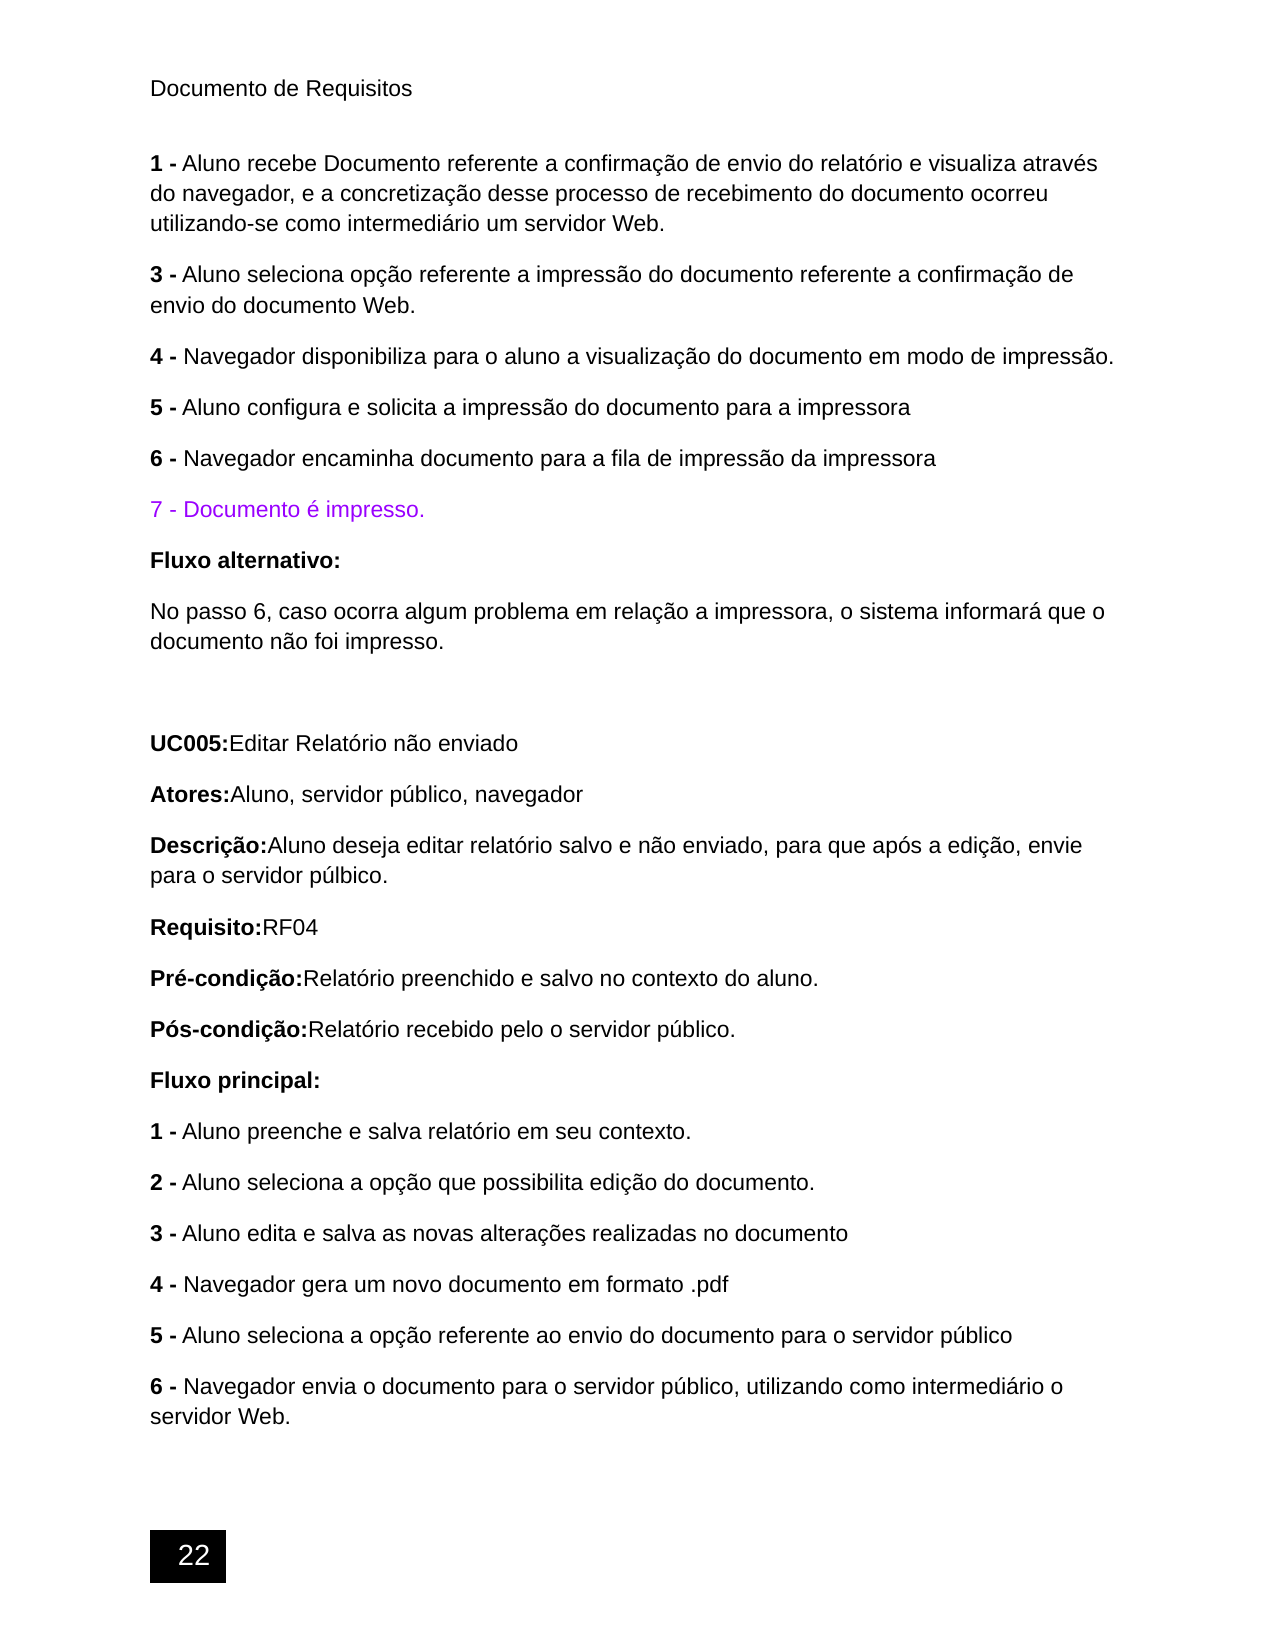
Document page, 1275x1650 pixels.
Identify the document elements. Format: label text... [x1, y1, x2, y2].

text 7 - Documento é impresso. [150, 496, 1125, 522]
text 1 - Aluno recebe Documento referente a confirmação de envio do relatório e visualiza através do navegador, e a concretização desse processo de recebimento do documento ocorreu utilizando-se como intermediário um servidor Web. [150, 150, 1125, 237]
text UC005:Editar Relatório não enviado [150, 730, 1125, 757]
text 4 - Navegador gera um novo documento em formato .pdf [150, 1271, 1125, 1297]
text 2 - Aluno seleciona a opção que possibilita edição do documento. [150, 1169, 1125, 1195]
text 3 - Aluno seleciona opção referente a impressão do documento referente a confirmação de envio do documento Web. [150, 261, 1125, 318]
text Fluxo principal: [150, 1067, 1125, 1093]
text 4 - Navegador disponibiliza para o aluno a visualização do documento em modo de impressão. [150, 343, 1125, 369]
text 5 - Aluno configura e solicita a impressão do documento para a impressora [150, 394, 1125, 420]
text Pré-condição:Relatório preenchido e salvo no contexto do aluno. [150, 964, 1125, 991]
text 6 - Navegador envia o documento para o servidor público, utilizando como intermediário o servidor Web. [150, 1373, 1125, 1429]
text Atores:Aluno, servidor público, navegador [150, 781, 1125, 808]
text 6 - Navegador encaminha documento para a fila de impressão da impressora [150, 445, 1125, 471]
text Requisito:RF04 [150, 913, 1125, 940]
text 3 - Aluno edita e salva as novas alterações realizadas no documento [150, 1220, 1125, 1246]
text Pós-condição:Relatório recebido pelo o servidor público. [150, 1016, 1125, 1042]
text 1 - Aluno preenche e salva relatório em seu contexto. [150, 1118, 1125, 1144]
text Fluxo alternativo: [150, 547, 1125, 573]
text 5 - Aluno seleciona a opção referente ao envio do documento para o servidor público [150, 1322, 1125, 1348]
text No passo 6, caso ocorra algum problema em relação a impressora, o sistema informará que o documento não foi impresso. [150, 598, 1125, 654]
text Descrição:Aluno deseja editar relatório salvo e não enviado, para que após a edição, envie para o servidor púlbico. [150, 832, 1125, 889]
